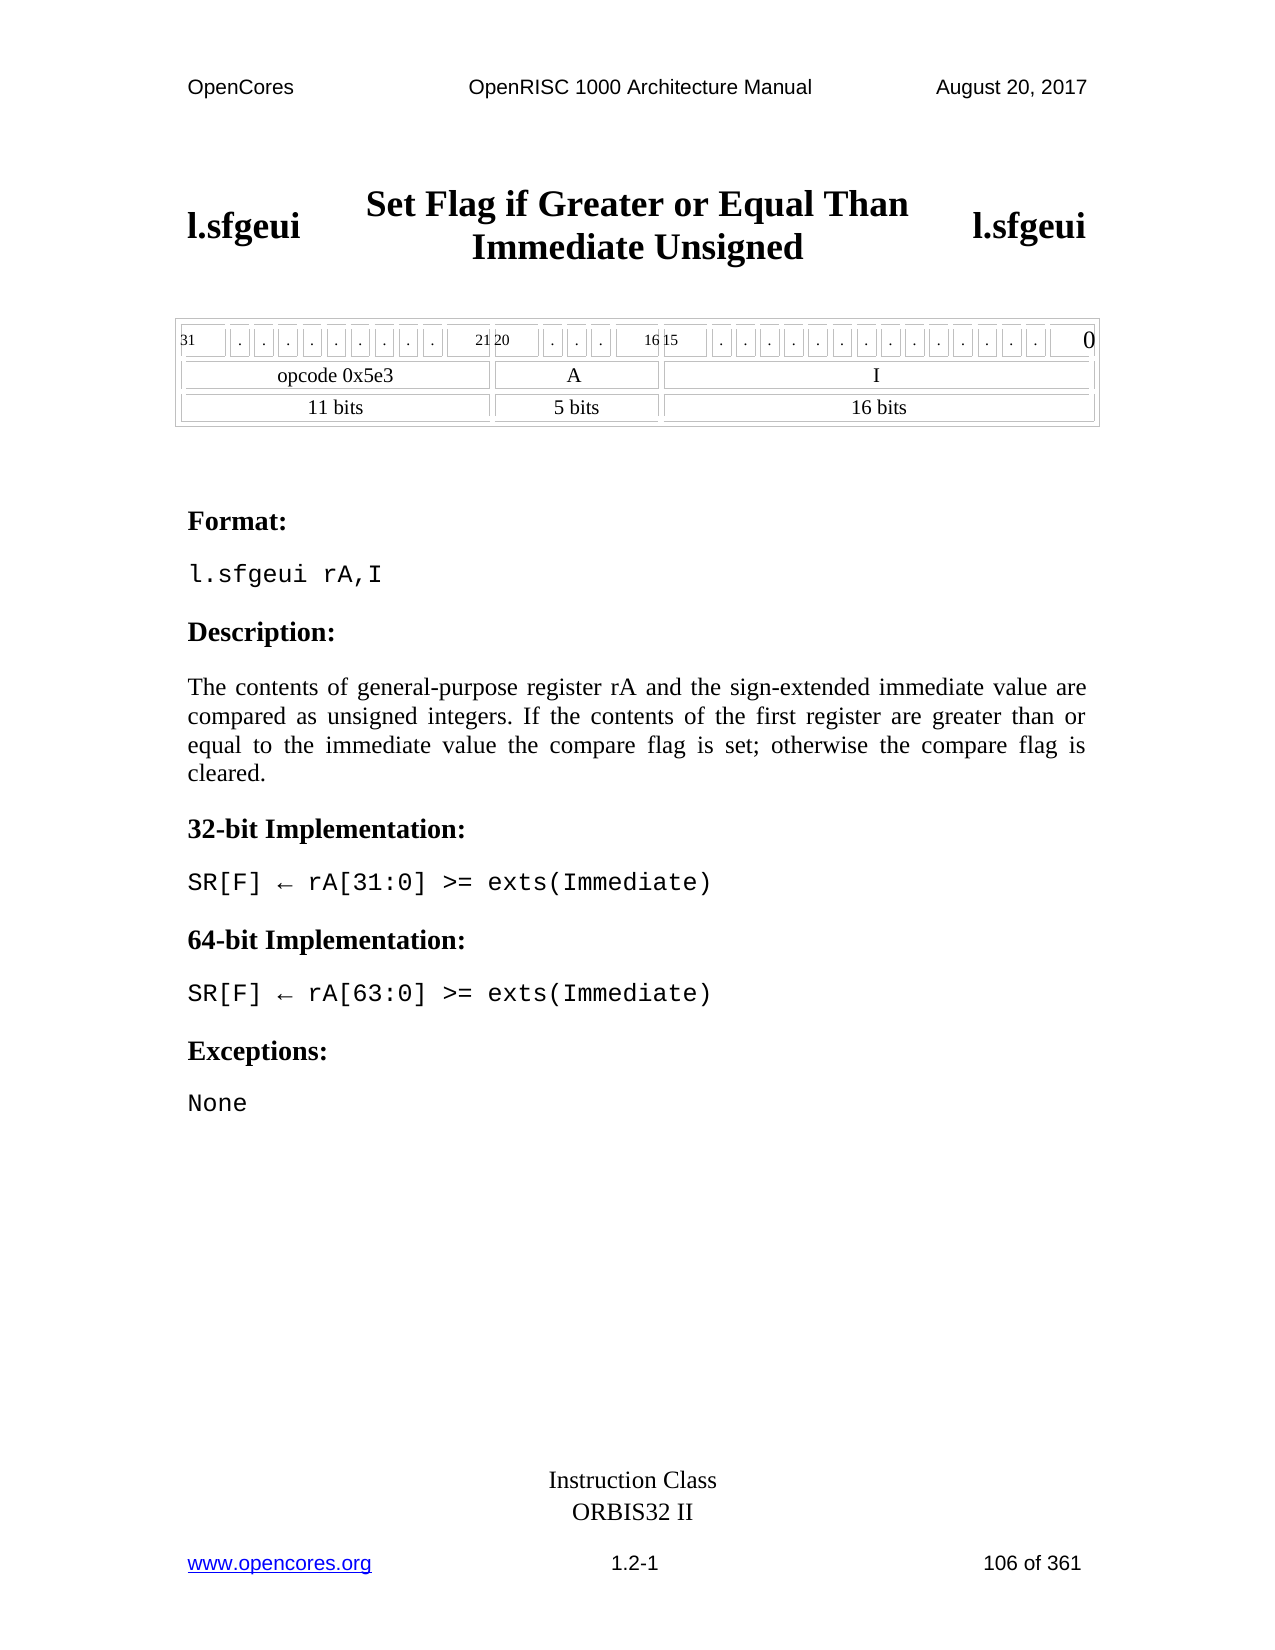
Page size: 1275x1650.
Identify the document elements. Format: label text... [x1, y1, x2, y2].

text The contents of general-purpose register rA and the sign-extended immediate value are compared as unsigned integers. If the contents of the first register are greater than or equal to the immediate value the compare flag is set; otherwise the compare flag is cleared. [187, 672, 1087, 787]
text l.sfgeui rA,I [187, 561, 1087, 590]
text Format: [187, 504, 1087, 536]
text 32-bit Implementation: [187, 812, 1087, 844]
text 64-bit Implementation: [187, 923, 1087, 955]
text SR[F] ← rA[31:0] >= exts(Immediate) [187, 869, 1087, 898]
text None [187, 1091, 1087, 1119]
text Exceptions: [187, 1034, 1087, 1066]
text Description: [187, 615, 1087, 647]
text SR[F] ← rA[63:0] >= exts(Immediate) [187, 980, 1087, 1009]
